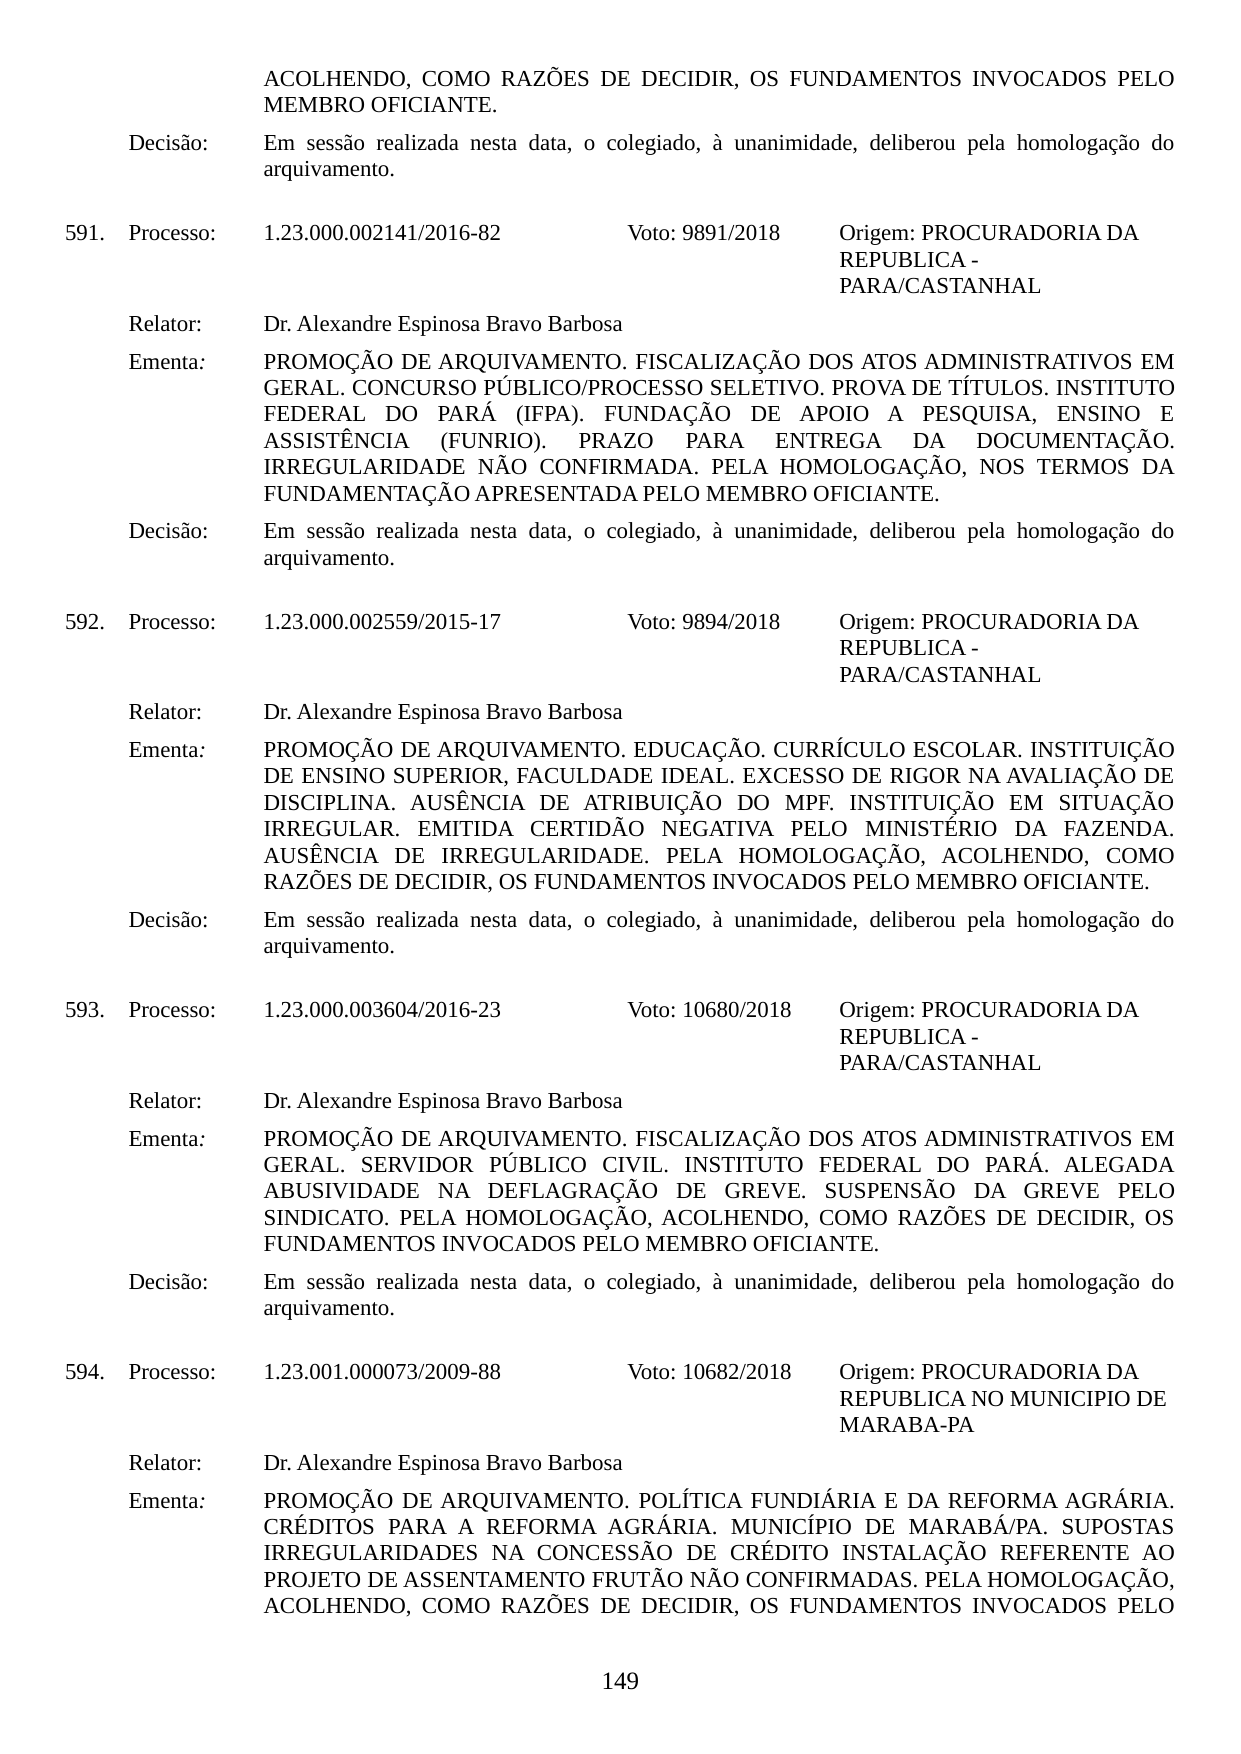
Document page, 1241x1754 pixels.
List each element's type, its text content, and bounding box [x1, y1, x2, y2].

table_header Processo: [123, 1353, 257, 1443]
table_cell [59, 1081, 123, 1119]
table_cell [59, 512, 123, 576]
table_cell Em sessão realizada nesta data, o colegiado, à unanimidade, deliberou pela homologação do arquivamento. [258, 900, 1181, 964]
table_header Processo: [123, 214, 257, 304]
table_cell Decisão: [123, 512, 257, 576]
table_header Origem: PROCURADORIA DA REPUBLICA - PARA/CASTANHAL [834, 214, 1181, 304]
table_cell PROMOÇÃO DE ARQUIVAMENTO. FISCALIZAÇÃO DOS ATOS ADMINISTRATIVOS EM GERAL. SERVIDOR PÚBLICO CIVIL. INSTITUTO FEDERAL DO PARÁ. ALEGADA ABUSIVIDADE NA DEFLAGRAÇÃO DE GREVE. SUSPENSÃO DA GREVE PELO SINDICATO. PELA HOMOLOGAÇÃO, ACOLHENDO, COMO RAZÕES DE DECIDIR, OS FUNDAMENTOS INVOCADOS PELO MEMBRO OFICIANTE. [258, 1119, 1181, 1262]
table_cell Ementa: [123, 1481, 257, 1624]
table_cell PROMOÇÃO DE ARQUIVAMENTO. EDUCAÇÃO. CURRÍCULO ESCOLAR. INSTITUIÇÃO DE ENSINO SUPERIOR, FACULDADE IDEAL. EXCESSO DE RIGOR NA AVALIAÇÃO DE DISCIPLINA. AUSÊNCIA DE ATRIBUIÇÃO DO MPF. INSTITUIÇÃO EM SITUAÇÃO IRREGULAR. EMITIDA CERTIDÃO NEGATIVA PELO MINISTÉRIO DA FAZENDA. AUSÊNCIA DE IRREGULARIDADE. PELA HOMOLOGAÇÃO, ACOLHENDO, COMO RAZÕES DE DECIDIR, OS FUNDAMENTOS INVOCADOS PELO MEMBRO OFICIANTE. [258, 731, 1181, 900]
table_cell PROMOÇÃO DE ARQUIVAMENTO. FISCALIZAÇÃO DOS ATOS ADMINISTRATIVOS EM GERAL. CONCURSO PÚBLICO/PROCESSO SELETIVO. PROVA DE TÍTULOS. INSTITUTO FEDERAL DO PARÁ (IFPA). FUNDAÇÃO DE APOIO A PESQUISA, ENSINO E ASSISTÊNCIA (FUNRIO). PRAZO PARA ENTREGA DA DOCUMENTAÇÃO. IRREGULARIDADE NÃO CONFIRMADA. PELA HOMOLOGAÇÃO, NOS TERMOS DA FUNDAMENTAÇÃO APRESENTADA PELO MEMBRO OFICIANTE. [258, 342, 1181, 512]
table_cell [59, 59, 123, 123]
table_cell Dr. Alexandre Espinosa Bravo Barbosa [258, 1443, 1181, 1481]
table_header Origem: PROCURADORIA DA REPUBLICA - PARA/CASTANHAL [834, 602, 1181, 693]
table_cell [59, 1443, 123, 1481]
table_cell Dr. Alexandre Espinosa Bravo Barbosa [258, 693, 1181, 731]
table_cell [59, 693, 123, 731]
table_cell Ementa: [123, 342, 257, 512]
table_cell Decisão: [123, 1262, 257, 1326]
table_header Voto: 10680/2018 [621, 991, 833, 1081]
table_cell Ementa: [123, 731, 257, 900]
table_cell Decisão: [123, 123, 257, 187]
table_cell [59, 1119, 123, 1262]
table_header Voto: 9891/2018 [621, 214, 833, 304]
table_cell [59, 731, 123, 900]
table_cell [59, 900, 123, 964]
table_cell Em sessão realizada nesta data, o colegiado, à unanimidade, deliberou pela homologação do arquivamento. [258, 123, 1181, 187]
table_header Voto: 10682/2018 [621, 1353, 833, 1443]
table_cell Ementa: [123, 1119, 257, 1262]
table_header Processo: [123, 602, 257, 693]
table_header Processo: [123, 991, 257, 1081]
table_header 592. [59, 602, 123, 693]
table_cell Relator: [123, 1443, 257, 1481]
table_header 591. [59, 214, 123, 304]
table_cell Em sessão realizada nesta data, o colegiado, à unanimidade, deliberou pela homologação do arquivamento. [258, 512, 1181, 576]
table_cell PROMOÇÃO DE ARQUIVAMENTO. POLÍTICA FUNDIÁRIA E DA REFORMA AGRÁRIA. CRÉDITOS PARA A REFORMA AGRÁRIA. MUNICÍPIO DE MARABÁ/PA. SUPOSTAS IRREGULARIDADES NA CONCESSÃO DE CRÉDITO INSTALAÇÃO REFERENTE AO PROJETO DE ASSENTAMENTO FRUTÃO NÃO CONFIRMADAS. PELA HOMOLOGAÇÃO, ACOLHENDO, COMO RAZÕES DE DECIDIR, OS FUNDAMENTOS INVOCADOS PELO [258, 1481, 1181, 1624]
table_cell Em sessão realizada nesta data, o colegiado, à unanimidade, deliberou pela homologação do arquivamento. [258, 1262, 1181, 1326]
table_cell [123, 59, 257, 123]
table_header 1.23.000.003604/2016-23 [258, 991, 621, 1081]
table_cell Dr. Alexandre Espinosa Bravo Barbosa [258, 304, 1181, 342]
table_cell Relator: [123, 304, 257, 342]
table_cell Dr. Alexandre Espinosa Bravo Barbosa [258, 1081, 1181, 1119]
table_cell ACOLHENDO, COMO RAZÕES DE DECIDIR, OS FUNDAMENTOS INVOCADOS PELO MEMBRO OFICIANTE. [258, 59, 1181, 123]
table_cell [59, 123, 123, 187]
table_header Origem: PROCURADORIA DA REPUBLICA NO MUNICIPIO DE MARABA-PA [834, 1353, 1181, 1443]
table_cell Relator: [123, 693, 257, 731]
table_header 1.23.000.002559/2015-17 [258, 602, 621, 693]
table_cell Decisão: [123, 900, 257, 964]
table_cell [59, 304, 123, 342]
table_cell [59, 1262, 123, 1326]
table_cell [59, 1481, 123, 1624]
table_header Origem: PROCURADORIA DA REPUBLICA - PARA/CASTANHAL [834, 991, 1181, 1081]
table_header 1.23.001.000073/2009-88 [258, 1353, 621, 1443]
table_header Voto: 9894/2018 [621, 602, 833, 693]
table_header 594. [59, 1353, 123, 1443]
table_header 593. [59, 991, 123, 1081]
table_header 1.23.000.002141/2016-82 [258, 214, 621, 304]
table_cell Relator: [123, 1081, 257, 1119]
table_cell [59, 342, 123, 512]
